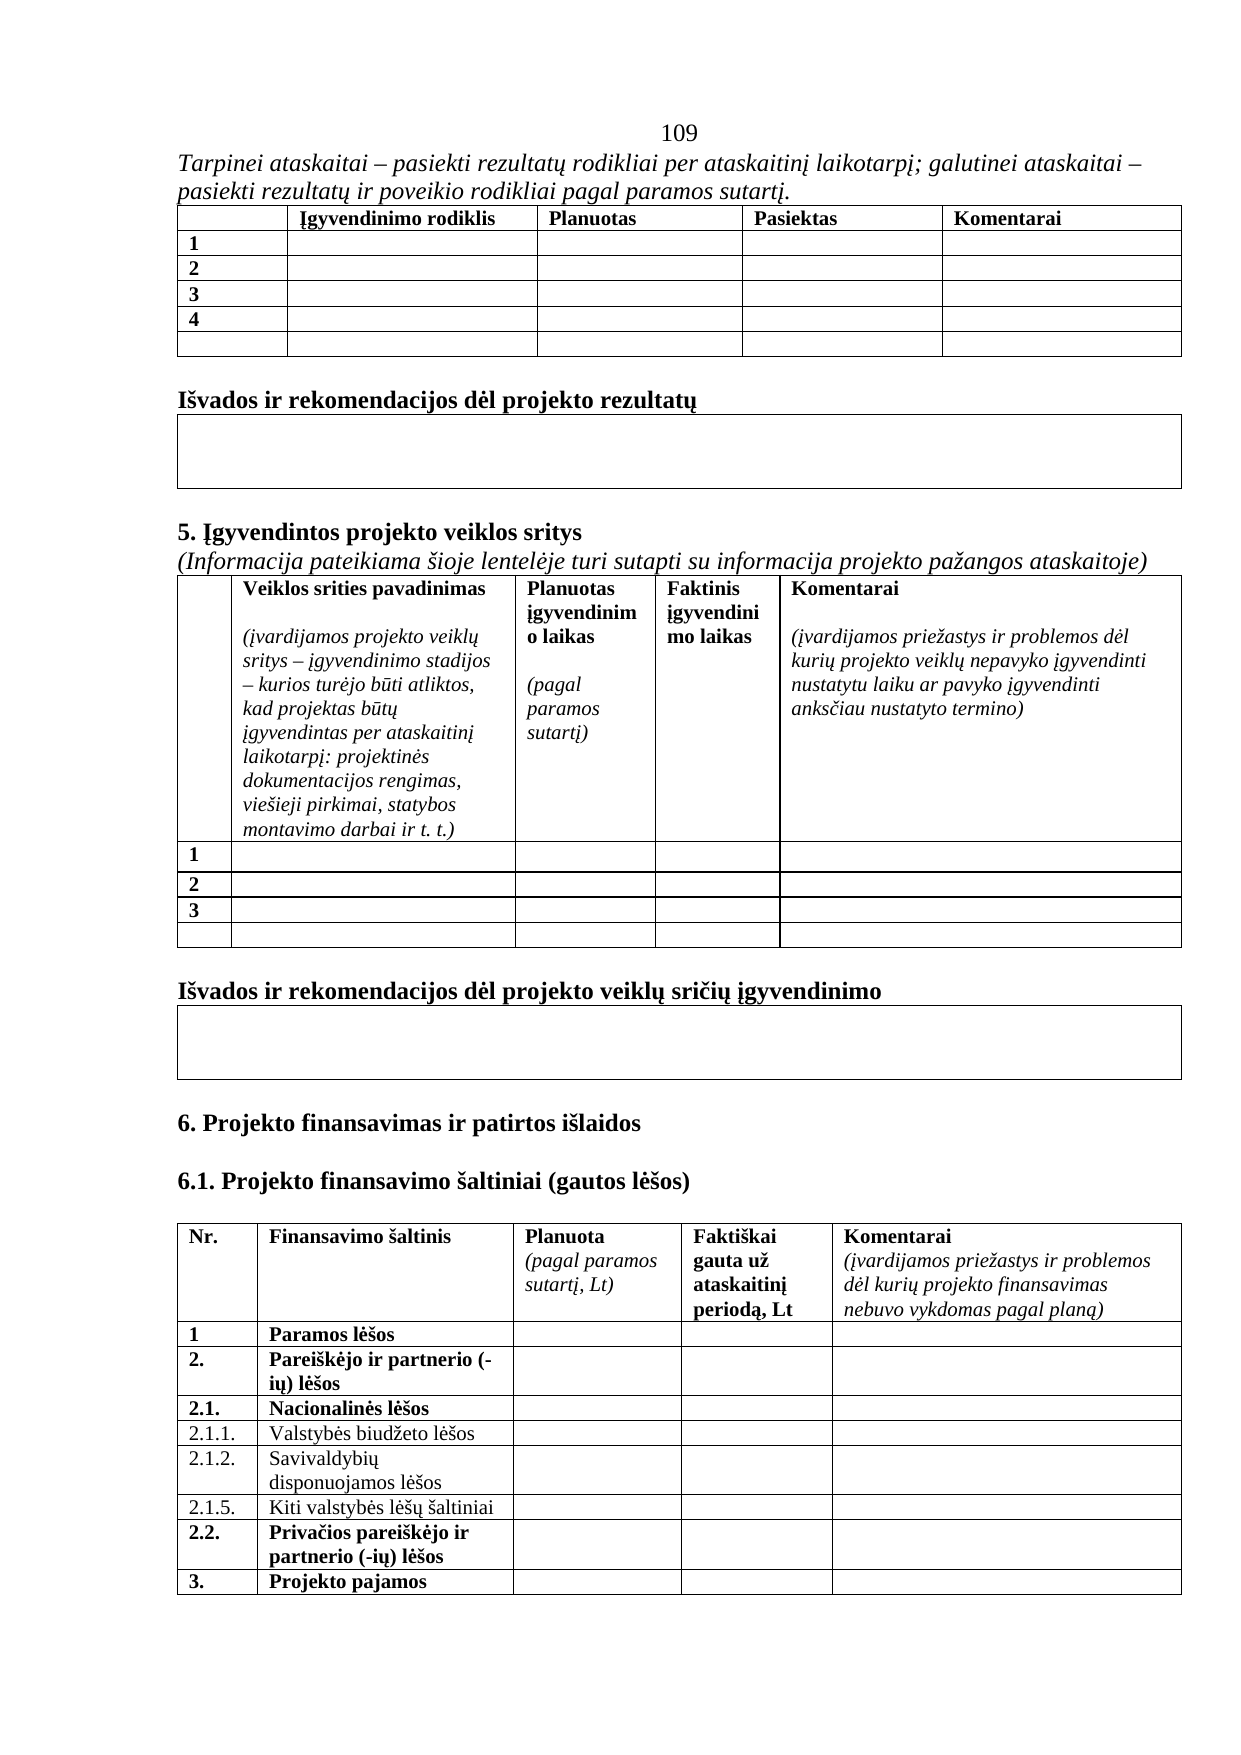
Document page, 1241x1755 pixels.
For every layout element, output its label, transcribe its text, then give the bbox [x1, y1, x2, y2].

table_cell [514, 1495, 681, 1519]
table_cell [833, 1421, 1181, 1445]
table_cell [656, 842, 779, 871]
table_cell [232, 842, 515, 871]
table_cell [833, 1495, 1181, 1519]
table_header [178, 415, 1181, 487]
table_cell [943, 281, 1181, 306]
table_cell [943, 256, 1181, 280]
table_cell [538, 332, 742, 356]
table_cell [781, 898, 1181, 922]
table_header Planuotas [538, 206, 742, 230]
text 6.1. Projekto finansavimo šaltiniai (gautos lėšos) [177, 1166, 1181, 1194]
table_cell Pareiškėjo ir partnerio (-ių) lėšos [258, 1347, 513, 1395]
text (Informacija pateikiama šioje lentelėje turi sutapti su informacija projekto pažangos ataskaitoje) [177, 546, 1181, 575]
table_cell 2 [178, 873, 231, 896]
table_cell 2.1.5. [178, 1495, 257, 1519]
text Išvados ir rekomendacijos dėl projekto veiklų sričių įgyvendinimo [177, 976, 1181, 1005]
table_cell 1 [178, 1322, 257, 1346]
table_cell [682, 1396, 832, 1420]
table_header Nr. [178, 1224, 257, 1321]
table_header Faktiškai gauta už ataskaitinį periodą, Lt [682, 1224, 832, 1321]
table_cell [943, 332, 1181, 356]
table_cell 2 [178, 256, 287, 280]
table_cell [833, 1570, 1181, 1593]
table_cell [656, 898, 779, 922]
table_header Įgyvendinimo rodiklis [288, 206, 537, 230]
table_cell [538, 231, 742, 255]
table_cell [682, 1520, 832, 1568]
table_cell [288, 332, 537, 356]
table_header [178, 576, 231, 841]
table_cell [514, 1421, 681, 1445]
table_cell Savivaldybių disponuojamos lėšos [258, 1446, 513, 1494]
table_cell [232, 898, 515, 922]
table_header Planuota (pagal paramos sutartį, Lt) [514, 1224, 681, 1321]
table_cell Valstybės biudžeto lėšos [258, 1421, 513, 1445]
table_cell [288, 231, 537, 255]
table_cell [743, 332, 942, 356]
table_cell [514, 1396, 681, 1420]
table_header [178, 1006, 1181, 1078]
text 6. Projekto finansavimas ir patirtos išlaidos [177, 1108, 1181, 1137]
text Išvados ir rekomendacijos dėl projekto rezultatų [177, 386, 1181, 414]
table_cell 1 [178, 842, 231, 871]
table_cell 4 [178, 307, 287, 331]
table_cell [682, 1421, 832, 1445]
table_cell [833, 1322, 1181, 1346]
table_cell [743, 231, 942, 255]
table_cell [781, 842, 1181, 871]
table_header Planuotas įgyvendinimo laikas (pagal paramos sutartį) [516, 576, 655, 841]
table_cell [743, 256, 942, 280]
table_cell [682, 1446, 832, 1494]
table_cell 2.2. [178, 1520, 257, 1568]
table_cell [656, 873, 779, 896]
table_cell [781, 923, 1181, 947]
table_cell 1 [178, 231, 287, 255]
table_cell [288, 307, 537, 331]
table_cell [943, 231, 1181, 255]
table_cell Kiti valstybės lėšų šaltiniai [258, 1495, 513, 1519]
table_cell [743, 307, 942, 331]
table_cell Paramos lėšos [258, 1322, 513, 1346]
table_cell [516, 842, 655, 871]
table_header Veiklos srities pavadinimas (įvardijamos projekto veiklų sritys – įgyvendinimo stadijos – kurios turėjo būti atliktos, kad projektas būtų įgyvendintas per ataskaitinį laikotarpį: projektinės dokumentacijos rengimas, viešieji pirkimai, statybos montavimo darbai ir t. t.) [232, 576, 515, 841]
table_cell 3 [178, 281, 287, 306]
table_header Komentarai (įvardijamos priežastys ir problemos dėl kurių projekto finansavimas nebuvo vykdomas pagal planą) [833, 1224, 1181, 1321]
table_cell [833, 1520, 1181, 1568]
table_cell [833, 1396, 1181, 1420]
table_cell Nacionalinės lėšos [258, 1396, 513, 1420]
table_header Pasiektas [743, 206, 942, 230]
table_cell [514, 1322, 681, 1346]
table_cell 3. [178, 1570, 257, 1593]
table_cell 3 [178, 898, 231, 922]
table_cell 2. [178, 1347, 257, 1395]
table_cell [516, 898, 655, 922]
table_cell [178, 923, 231, 947]
table_header Komentarai [943, 206, 1181, 230]
table_cell 2.1.1. [178, 1421, 257, 1445]
table_cell [833, 1347, 1181, 1395]
table_cell [682, 1570, 832, 1593]
table_cell [656, 923, 779, 947]
table_cell Privačios pareiškėjo ir partnerio (-ių) lėšos [258, 1520, 513, 1568]
table_cell [743, 281, 942, 306]
table_cell [514, 1520, 681, 1568]
table_cell [514, 1347, 681, 1395]
table_cell [682, 1495, 832, 1519]
table_cell [538, 281, 742, 306]
table_cell [682, 1347, 832, 1395]
table_cell [232, 923, 515, 947]
table_header Finansavimo šaltinis [258, 1224, 513, 1321]
table_header [178, 206, 287, 230]
table_cell [516, 873, 655, 896]
table_cell [538, 256, 742, 280]
table_cell [178, 332, 287, 356]
table_cell [514, 1446, 681, 1494]
table_cell [781, 873, 1181, 896]
table_cell [514, 1570, 681, 1593]
table_header Faktinis įgyvendinimo laikas [656, 576, 779, 841]
table_cell 2.1.2. [178, 1446, 257, 1494]
table_cell [288, 256, 537, 280]
table_cell [833, 1446, 1181, 1494]
table_cell [682, 1322, 832, 1346]
text 5. Įgyvendintos projekto veiklos sritys [177, 517, 1181, 546]
table_cell Projekto pajamos [258, 1570, 513, 1593]
table_cell [288, 281, 537, 306]
table_cell [232, 873, 515, 896]
table_header Komentarai (įvardijamos priežastys ir problemos dėl kurių projekto veiklų nepavyko įgyvendinti nustatytu laiku ar pavyko įgyvendinti anksčiau nustatyto termino) [781, 576, 1181, 841]
table_cell [538, 307, 742, 331]
table_cell [943, 307, 1181, 331]
table_cell 2.1. [178, 1396, 257, 1420]
table_cell [516, 923, 655, 947]
text Tarpinei ataskaitai – pasiekti rezultatų rodikliai per ataskaitinį laikotarpį; galutinei ataskaitai – pasiekti rezultatų ir poveikio rodikliai pagal paramos sutartį. [177, 148, 1181, 205]
